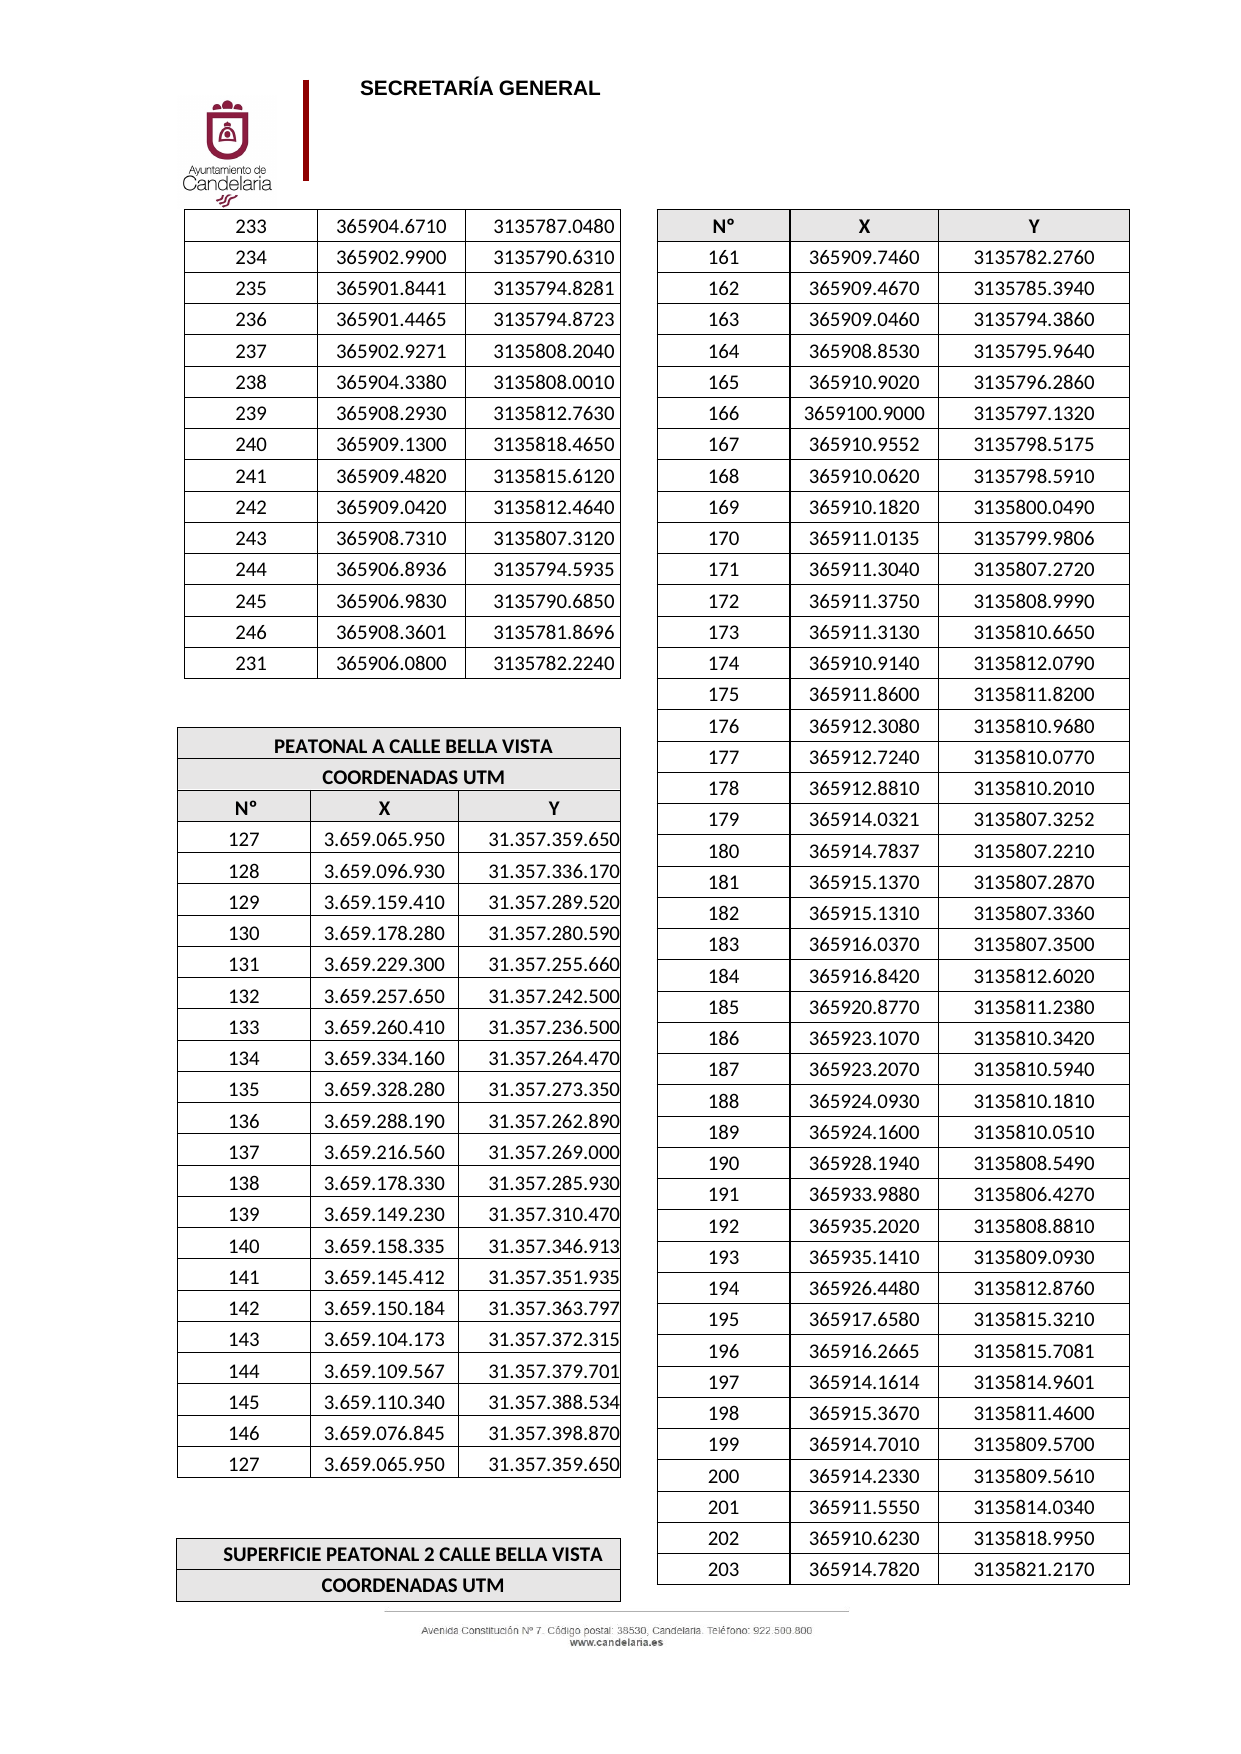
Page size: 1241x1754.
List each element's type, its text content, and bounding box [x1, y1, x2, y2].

table_cell 3.659.216.560 [311, 1134, 458, 1164]
table_cell 3135815.6120 [466, 460, 620, 491]
table_cell 365906.8936 [318, 554, 465, 584]
table_cell 31.357.242.500 [459, 978, 620, 1008]
table_cell 146 [178, 1416, 310, 1446]
table_cell 127 [178, 1447, 310, 1477]
table_cell 3135807.3120 [466, 523, 620, 553]
table_cell 174 [658, 648, 789, 678]
table_cell 131 [178, 947, 310, 977]
table_cell 31.357.269.000 [459, 1134, 620, 1164]
table_cell 195 [658, 1304, 789, 1334]
table_cell 233 [185, 210, 317, 241]
table_cell 3.659.288.190 [311, 1103, 458, 1133]
table_cell 186 [658, 1023, 789, 1053]
table_cell 365915.3670 [791, 1398, 938, 1428]
table_cell 365909.0460 [791, 304, 938, 334]
table_cell 365908.3601 [318, 617, 465, 647]
table_cell 365915.1370 [791, 867, 938, 897]
table_cell 365906.0800 [318, 648, 465, 678]
table_cell 3135806.4270 [939, 1179, 1129, 1209]
table_cell 199 [658, 1429, 789, 1459]
table_cell 365914.7010 [791, 1429, 938, 1459]
table_cell 31.357.255.660 [459, 947, 620, 977]
table_cell 365910.1820 [791, 492, 938, 522]
table_cell 31.357.363.797 [459, 1291, 620, 1321]
table_cell 3135809.5700 [939, 1429, 1129, 1459]
table_cell 365908.2930 [318, 398, 465, 428]
table_cell 3135814.0340 [939, 1492, 1129, 1522]
table_cell 365910.9020 [791, 367, 938, 397]
table_cell 202 [658, 1523, 789, 1553]
table_cell 238 [185, 367, 317, 397]
table_cell 190 [658, 1148, 789, 1178]
table_cell 198 [658, 1398, 789, 1428]
table_cell 365910.6230 [791, 1523, 938, 1553]
table_cell 170 [658, 523, 789, 553]
table_cell 3135794.5935 [466, 554, 620, 584]
table_cell 129 [178, 884, 310, 914]
table_cell 3135811.8200 [939, 679, 1129, 709]
table_cell 3.659.110.340 [311, 1384, 458, 1414]
table_cell 365928.1940 [791, 1148, 938, 1178]
table_cell 365904.3380 [318, 367, 465, 397]
table_cell X [311, 791, 458, 821]
table_cell 31.357.285.930 [459, 1166, 620, 1196]
table_cell 365910.0620 [791, 460, 938, 491]
table_cell 365914.2330 [791, 1460, 938, 1491]
table_cell 134 [178, 1041, 310, 1071]
table_cell 3135810.9680 [939, 710, 1129, 741]
table_cell 365911.5550 [791, 1492, 938, 1522]
table_cell 365902.9900 [318, 242, 465, 272]
table_cell 365909.1300 [318, 429, 465, 459]
table_cell 192 [658, 1210, 789, 1241]
table_cell 3135799.9806 [939, 523, 1129, 553]
table_cell 31.357.262.890 [459, 1103, 620, 1133]
table_cell 3135810.3420 [939, 1023, 1129, 1053]
table_cell 176 [658, 710, 789, 741]
table_cell 365902.9271 [318, 335, 465, 366]
table_cell 169 [658, 492, 789, 522]
table_cell 3135807.3360 [939, 898, 1129, 928]
table_cell 3135812.4640 [466, 492, 620, 522]
table_cell 246 [185, 617, 317, 647]
table_cell Nº [658, 210, 789, 241]
table_cell 365910.9552 [791, 429, 938, 459]
table_cell 128 [178, 853, 310, 883]
table_cell 163 [658, 304, 789, 334]
table_cell 3.659.096.930 [311, 853, 458, 883]
table_cell COORDENADAS UTM [177, 1570, 620, 1601]
table_cell 172 [658, 585, 789, 616]
table_cell 3135808.2040 [466, 335, 620, 366]
table_cell 200 [658, 1460, 789, 1491]
table_cell 365924.1600 [791, 1117, 938, 1147]
table_cell 31.357.310.470 [459, 1197, 620, 1227]
table_cell 240 [185, 429, 317, 459]
table_cell 3135781.8696 [466, 617, 620, 647]
table_cell 3135807.2870 [939, 867, 1129, 897]
table_cell 3135808.5490 [939, 1148, 1129, 1178]
table_cell 365914.7820 [791, 1554, 938, 1584]
table_cell 3135812.7630 [466, 398, 620, 428]
table_cell 3135807.2210 [939, 835, 1129, 866]
table_cell 201 [658, 1492, 789, 1522]
table_cell 365908.7310 [318, 523, 465, 553]
table_cell 3.659.109.567 [311, 1353, 458, 1383]
table_cell 243 [185, 523, 317, 553]
table_cell 31.357.280.590 [459, 916, 620, 946]
table_cell 193 [658, 1242, 789, 1272]
table_header PEATONAL A CALLE BELLA VISTA [178, 728, 620, 758]
table_cell 365909.4670 [791, 273, 938, 303]
table_cell 3.659.178.280 [311, 916, 458, 946]
table_cell 144 [178, 1353, 310, 1383]
table_cell 138 [178, 1166, 310, 1196]
table_cell 3135808.0010 [466, 367, 620, 397]
table_cell 185 [658, 992, 789, 1022]
table_cell Y [939, 210, 1129, 241]
table_cell 31.357.351.935 [459, 1259, 620, 1289]
table_cell 196 [658, 1335, 789, 1366]
table_cell 31.357.398.870 [459, 1416, 620, 1446]
table_cell 31.357.289.520 [459, 884, 620, 914]
table_cell 3135815.7081 [939, 1335, 1129, 1366]
table_cell 3.659.150.184 [311, 1291, 458, 1321]
table_cell 197 [658, 1367, 789, 1397]
table_cell 237 [185, 335, 317, 366]
table_cell 31.357.359.650 [459, 1447, 620, 1477]
table_cell 365904.6710 [318, 210, 465, 241]
table_cell 365911.3130 [791, 617, 938, 647]
table_cell 365924.0930 [791, 1085, 938, 1116]
table_cell 3135797.1320 [939, 398, 1129, 428]
table_cell 3135810.0510 [939, 1117, 1129, 1147]
table_cell 189 [658, 1117, 789, 1147]
table_cell 167 [658, 429, 789, 459]
table_cell 365909.0420 [318, 492, 465, 522]
table_cell 31.357.236.500 [459, 1009, 620, 1039]
table_cell 133 [178, 1009, 310, 1039]
table_cell 168 [658, 460, 789, 491]
table_cell 365911.0135 [791, 523, 938, 553]
table_cell 165 [658, 367, 789, 397]
table_cell 31.357.388.534 [459, 1384, 620, 1414]
table_cell 3.659.065.950 [311, 1447, 458, 1477]
table_cell 191 [658, 1179, 789, 1209]
table_cell 365916.8420 [791, 960, 938, 991]
table_cell 3135807.3252 [939, 804, 1129, 834]
table_cell 365909.7460 [791, 242, 938, 272]
table_cell 365917.6580 [791, 1304, 938, 1334]
table_cell 236 [185, 304, 317, 334]
table_cell 31.357.359.650 [459, 822, 620, 852]
table_cell 3135810.6650 [939, 617, 1129, 647]
table_cell 365935.2020 [791, 1210, 938, 1241]
table_cell 3659100.9000 [791, 398, 938, 428]
table_cell 3135818.4650 [466, 429, 620, 459]
table_cell 3135821.2170 [939, 1554, 1129, 1584]
table_cell 365923.1070 [791, 1023, 938, 1053]
table_cell 175 [658, 679, 789, 709]
table_cell 31.357.336.170 [459, 853, 620, 883]
table_cell 365912.8810 [791, 773, 938, 803]
table_cell 173 [658, 617, 789, 647]
table_cell 145 [178, 1384, 310, 1414]
table_cell 3135785.3940 [939, 273, 1129, 303]
table_cell 3.659.229.300 [311, 947, 458, 977]
table_cell 3135810.5940 [939, 1054, 1129, 1084]
table_cell 365911.3040 [791, 554, 938, 584]
table_cell 171 [658, 554, 789, 584]
table_cell 241 [185, 460, 317, 491]
table_cell 365909.4820 [318, 460, 465, 491]
table_cell 239 [185, 398, 317, 428]
table_cell 365912.7240 [791, 742, 938, 772]
table_cell 245 [185, 585, 317, 616]
table_cell 132 [178, 978, 310, 1008]
table_cell 365914.0321 [791, 804, 938, 834]
table_cell 3135810.0770 [939, 742, 1129, 772]
table_cell 162 [658, 273, 789, 303]
table_cell 3135796.2860 [939, 367, 1129, 397]
table_cell 3135808.8810 [939, 1210, 1129, 1241]
table_cell 183 [658, 929, 789, 959]
table_cell 3.659.065.950 [311, 822, 458, 852]
table_cell 142 [178, 1291, 310, 1321]
table_cell 3135814.9601 [939, 1367, 1129, 1397]
table_cell 365914.1614 [791, 1367, 938, 1397]
table_cell 181 [658, 867, 789, 897]
table_cell 365915.1310 [791, 898, 938, 928]
table_cell 244 [185, 554, 317, 584]
table_cell 231 [185, 648, 317, 678]
table_cell 235 [185, 273, 317, 303]
table_cell 365912.3080 [791, 710, 938, 741]
table_cell 3135809.5610 [939, 1460, 1129, 1491]
table_cell 3135812.0790 [939, 648, 1129, 678]
table_cell 3135787.0480 [466, 210, 620, 241]
table_cell 365935.1410 [791, 1242, 938, 1272]
table_cell 365916.0370 [791, 929, 938, 959]
table_cell 365908.8530 [791, 335, 938, 366]
table_cell 140 [178, 1228, 310, 1258]
table_cell 3.659.145.412 [311, 1259, 458, 1289]
table_cell 3135807.2720 [939, 554, 1129, 584]
table_cell 365926.4480 [791, 1273, 938, 1303]
table_cell 139 [178, 1197, 310, 1227]
table_cell 3135790.6850 [466, 585, 620, 616]
table_cell 3.659.178.330 [311, 1166, 458, 1196]
table_cell 3135812.8760 [939, 1273, 1129, 1303]
table_cell 365901.8441 [318, 273, 465, 303]
table_cell 3135794.3860 [939, 304, 1129, 334]
table_header SUPERFICIE PEATONAL 2 CALLE BELLA VISTA [177, 1539, 620, 1569]
table_cell 3135807.3500 [939, 929, 1129, 959]
table_cell 127 [178, 822, 310, 852]
table_cell 31.357.379.701 [459, 1353, 620, 1383]
table_cell 178 [658, 773, 789, 803]
table_cell 203 [658, 1554, 789, 1584]
table_cell 3135818.9950 [939, 1523, 1129, 1553]
table_cell 3135808.9990 [939, 585, 1129, 616]
table_cell 365923.2070 [791, 1054, 938, 1084]
table_cell COORDENADAS UTM [178, 759, 620, 789]
table_cell X [791, 210, 938, 241]
table_cell 3135794.8723 [466, 304, 620, 334]
table_cell 3135809.0930 [939, 1242, 1129, 1272]
table_cell 161 [658, 242, 789, 272]
table_cell 31.357.264.470 [459, 1041, 620, 1071]
table_cell 3.659.334.160 [311, 1041, 458, 1071]
table_cell 187 [658, 1054, 789, 1084]
table_cell 365910.9140 [791, 648, 938, 678]
table_cell 130 [178, 916, 310, 946]
table_cell 3135782.2760 [939, 242, 1129, 272]
table_cell 3.659.076.845 [311, 1416, 458, 1446]
table_cell 3135794.8281 [466, 273, 620, 303]
table_cell 365920.8770 [791, 992, 938, 1022]
table_cell 242 [185, 492, 317, 522]
table_cell 3135815.3210 [939, 1304, 1129, 1334]
table_cell 143 [178, 1322, 310, 1352]
table_cell 365911.3750 [791, 585, 938, 616]
table_cell 234 [185, 242, 317, 272]
table_cell Y [459, 791, 620, 821]
table_cell 31.357.273.350 [459, 1072, 620, 1102]
table_cell 3.659.158.335 [311, 1228, 458, 1258]
table_cell Nº [178, 791, 310, 821]
table_cell 184 [658, 960, 789, 991]
table_cell 365906.9830 [318, 585, 465, 616]
table_cell 3135798.5175 [939, 429, 1129, 459]
table_cell 3135811.4600 [939, 1398, 1129, 1428]
table_cell 365914.7837 [791, 835, 938, 866]
table_cell 3.659.260.410 [311, 1009, 458, 1039]
table_cell 141 [178, 1259, 310, 1289]
table_cell 3135810.2010 [939, 773, 1129, 803]
table_cell 137 [178, 1134, 310, 1164]
table_cell 179 [658, 804, 789, 834]
table_cell 3.659.159.410 [311, 884, 458, 914]
table_cell 365901.4465 [318, 304, 465, 334]
table_cell 31.357.346.913 [459, 1228, 620, 1258]
table_cell 3135790.6310 [466, 242, 620, 272]
table_cell 31.357.372.315 [459, 1322, 620, 1352]
table_cell 365933.9880 [791, 1179, 938, 1209]
table_cell 3.659.328.280 [311, 1072, 458, 1102]
table_cell 3.659.149.230 [311, 1197, 458, 1227]
table_cell 136 [178, 1103, 310, 1133]
table_cell 3135811.2380 [939, 992, 1129, 1022]
table_cell 365916.2665 [791, 1335, 938, 1366]
table_cell 177 [658, 742, 789, 772]
table_cell 194 [658, 1273, 789, 1303]
table_cell 3.659.257.650 [311, 978, 458, 1008]
table_cell 166 [658, 398, 789, 428]
table_cell 182 [658, 898, 789, 928]
table_cell 365911.8600 [791, 679, 938, 709]
table_cell 3135798.5910 [939, 460, 1129, 491]
table_cell 3135795.9640 [939, 335, 1129, 366]
table_cell 3135782.2240 [466, 648, 620, 678]
table_cell 164 [658, 335, 789, 366]
table_cell 3135810.1810 [939, 1085, 1129, 1116]
table_cell 188 [658, 1085, 789, 1116]
table_cell 180 [658, 835, 789, 866]
table_cell 3135800.0490 [939, 492, 1129, 522]
table_cell 135 [178, 1072, 310, 1102]
table_cell 3135812.6020 [939, 960, 1129, 991]
table_cell 3.659.104.173 [311, 1322, 458, 1352]
